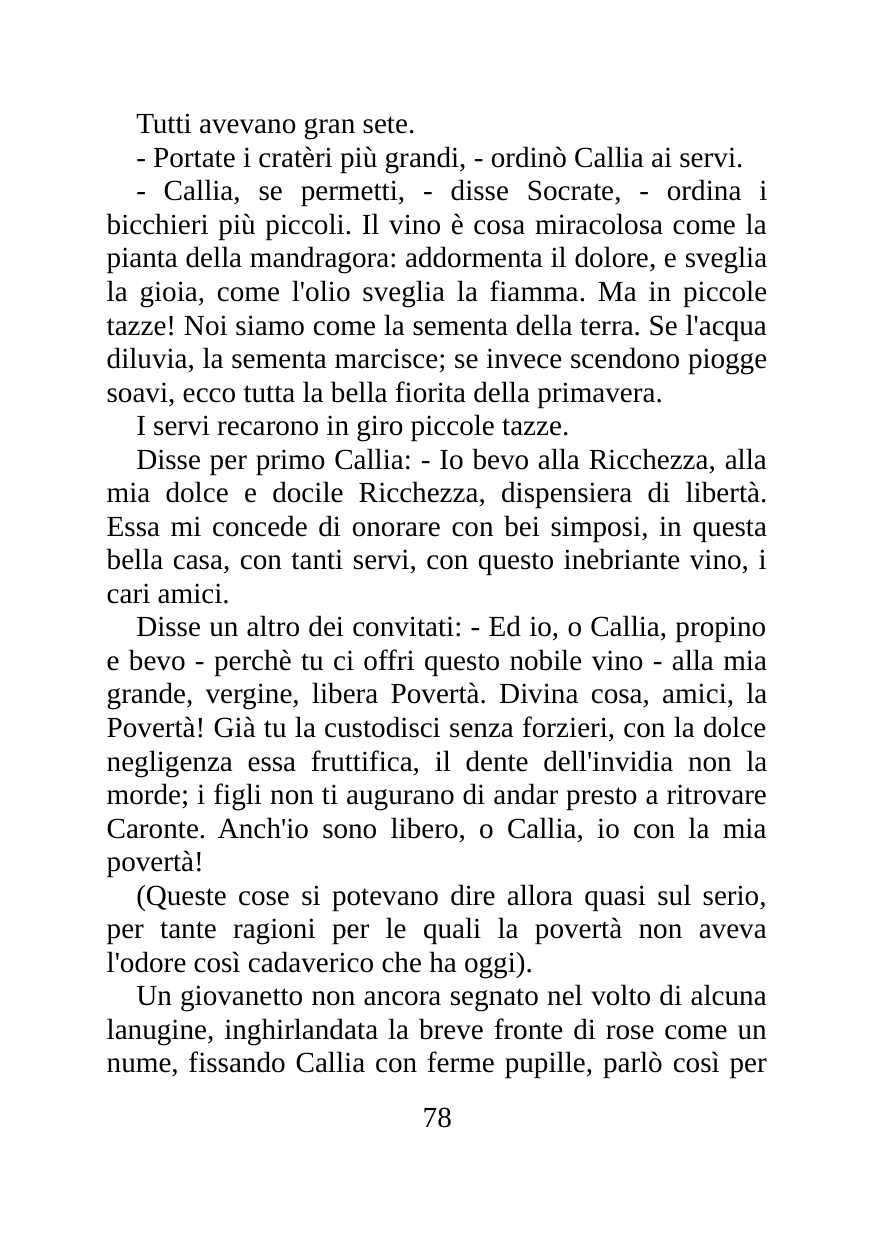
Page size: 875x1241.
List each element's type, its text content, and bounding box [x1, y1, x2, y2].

text Disse un altro dei convitati: - Ed io, o Callia, propino e bevo - perchè tu ci offri questo nobile vino - alla mia grande, vergine, libera Povertà. Divina cosa, amici, la Povertà! Già tu la custodisci senza forzieri, con la dolce negligenza essa fruttifica, il dente dell'invidia non la morde; i figli non ti augurano di andar presto a ritrovare Caronte. Anch'io sono libero, o Callia, io con la mia povertà! [106, 609, 768, 878]
text I servi recarono in giro piccole tazze. [106, 408, 768, 442]
text - Portate i cratèri più grandi, - ordinò Callia ai servi. [106, 140, 768, 173]
text Tutti avevano gran sete. [106, 106, 768, 140]
text Disse per primo Callia: - Io bevo alla Ricchezza, alla mia dolce e docile Ricchezza, dispensiera di libertà. Essa mi concede di onorare con bei simposi, in questa bella casa, con tanti servi, con questo inebriante vino, i cari amici. [106, 442, 768, 609]
text Un giovanetto non ancora segnato nel volto di alcuna lanugine, inghirlandata la breve fronte di rose come un nume, fissando Callia con ferme pupille, parlò così per [106, 978, 768, 1079]
text (Queste cose si potevano dire allora quasi sul serio, per tante ragioni per le quali la povertà non aveva l'odore così cadaverico che ha oggi). [106, 878, 768, 978]
text - Callia, se permetti, - disse Socrate, - ordina i bicchieri più piccoli. Il vino è cosa miracolosa come la pianta della mandragora: addormenta il dolore, e sveglia la gioia, come l'olio sveglia la fiamma. Ma in piccole tazze! Noi siamo come la sementa della terra. Se l'acqua diluvia, la sementa marcisce; se invece scendono piogge soavi, ecco tutta la bella fiorita della primavera. [106, 173, 768, 408]
